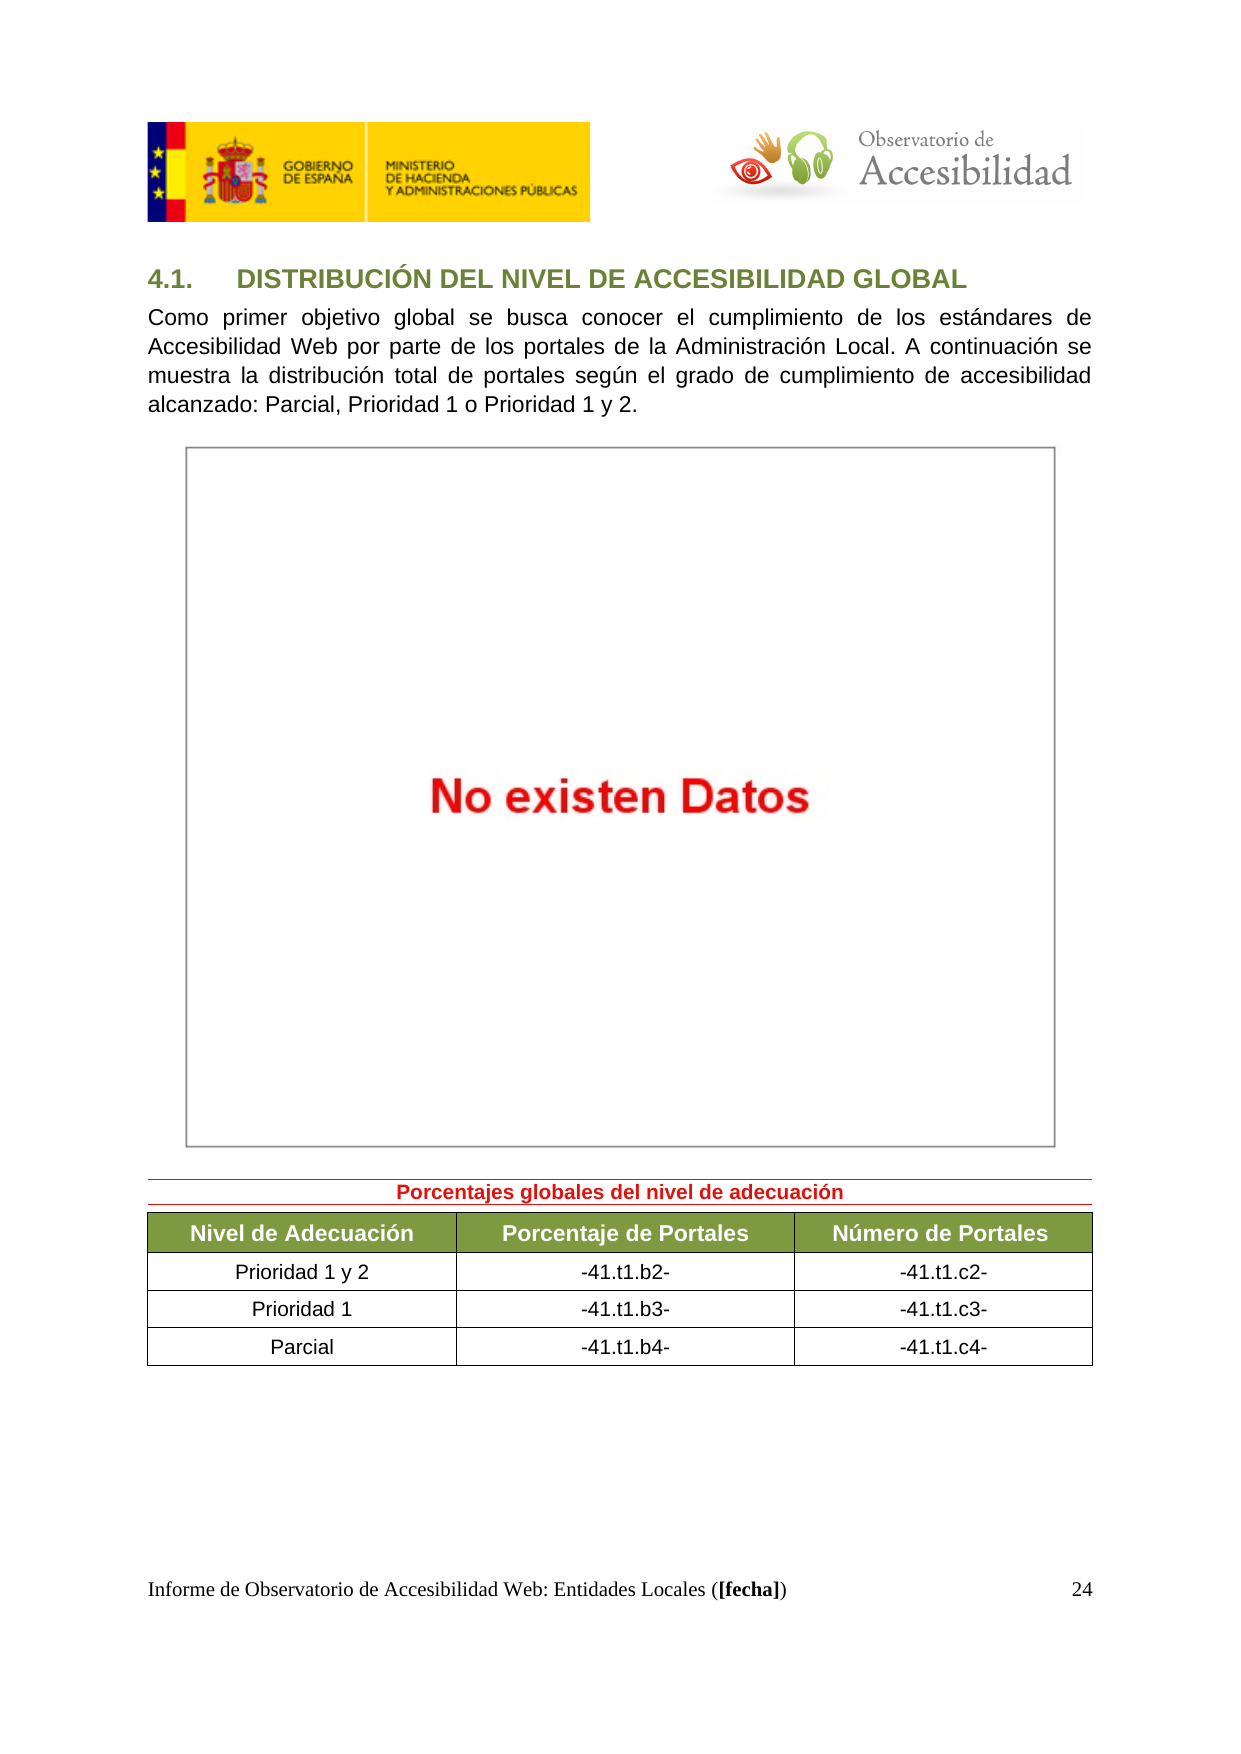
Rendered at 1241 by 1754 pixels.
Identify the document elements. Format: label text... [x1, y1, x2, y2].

table_header Número de Portales [795, 1213, 1092, 1252]
table_cell -41.t1.b4- [457, 1328, 794, 1365]
list Distribución del nivel de accesibilidad global [148, 263, 1092, 294]
picture [710, 122, 1086, 205]
table_cell -41.t1.c3- [795, 1291, 1092, 1327]
table_header Nivel de Adecuación [148, 1213, 456, 1252]
table_cell Prioridad 1 y 2 [148, 1253, 456, 1290]
table_cell Prioridad 1 [148, 1291, 456, 1327]
text Como primer objetivo global se busca conocer el cumplimiento de los estándares de Accesibilidad Web por parte de los portales de la Administración Local. A continuación se muestra la distribución total de portales según el grado de cumplimiento de accesibilidad alcanzado: Parcial, Prioridad 1 o Prioridad 1 y 2. [148, 304, 1092, 417]
picture [178, 444, 1062, 1154]
table_cell -41.t1.b3- [457, 1291, 794, 1327]
table_cell -41.t1.b2- [457, 1253, 794, 1290]
table_header Porcentaje de Portales [457, 1213, 794, 1252]
table_cell Parcial [148, 1328, 456, 1365]
picture [147, 122, 591, 222]
table_cell -41.t1.c4- [795, 1328, 1092, 1365]
text Porcentajes globales del nivel de adecuación [148, 1180, 1092, 1204]
table_cell -41.t1.c2- [795, 1253, 1092, 1290]
